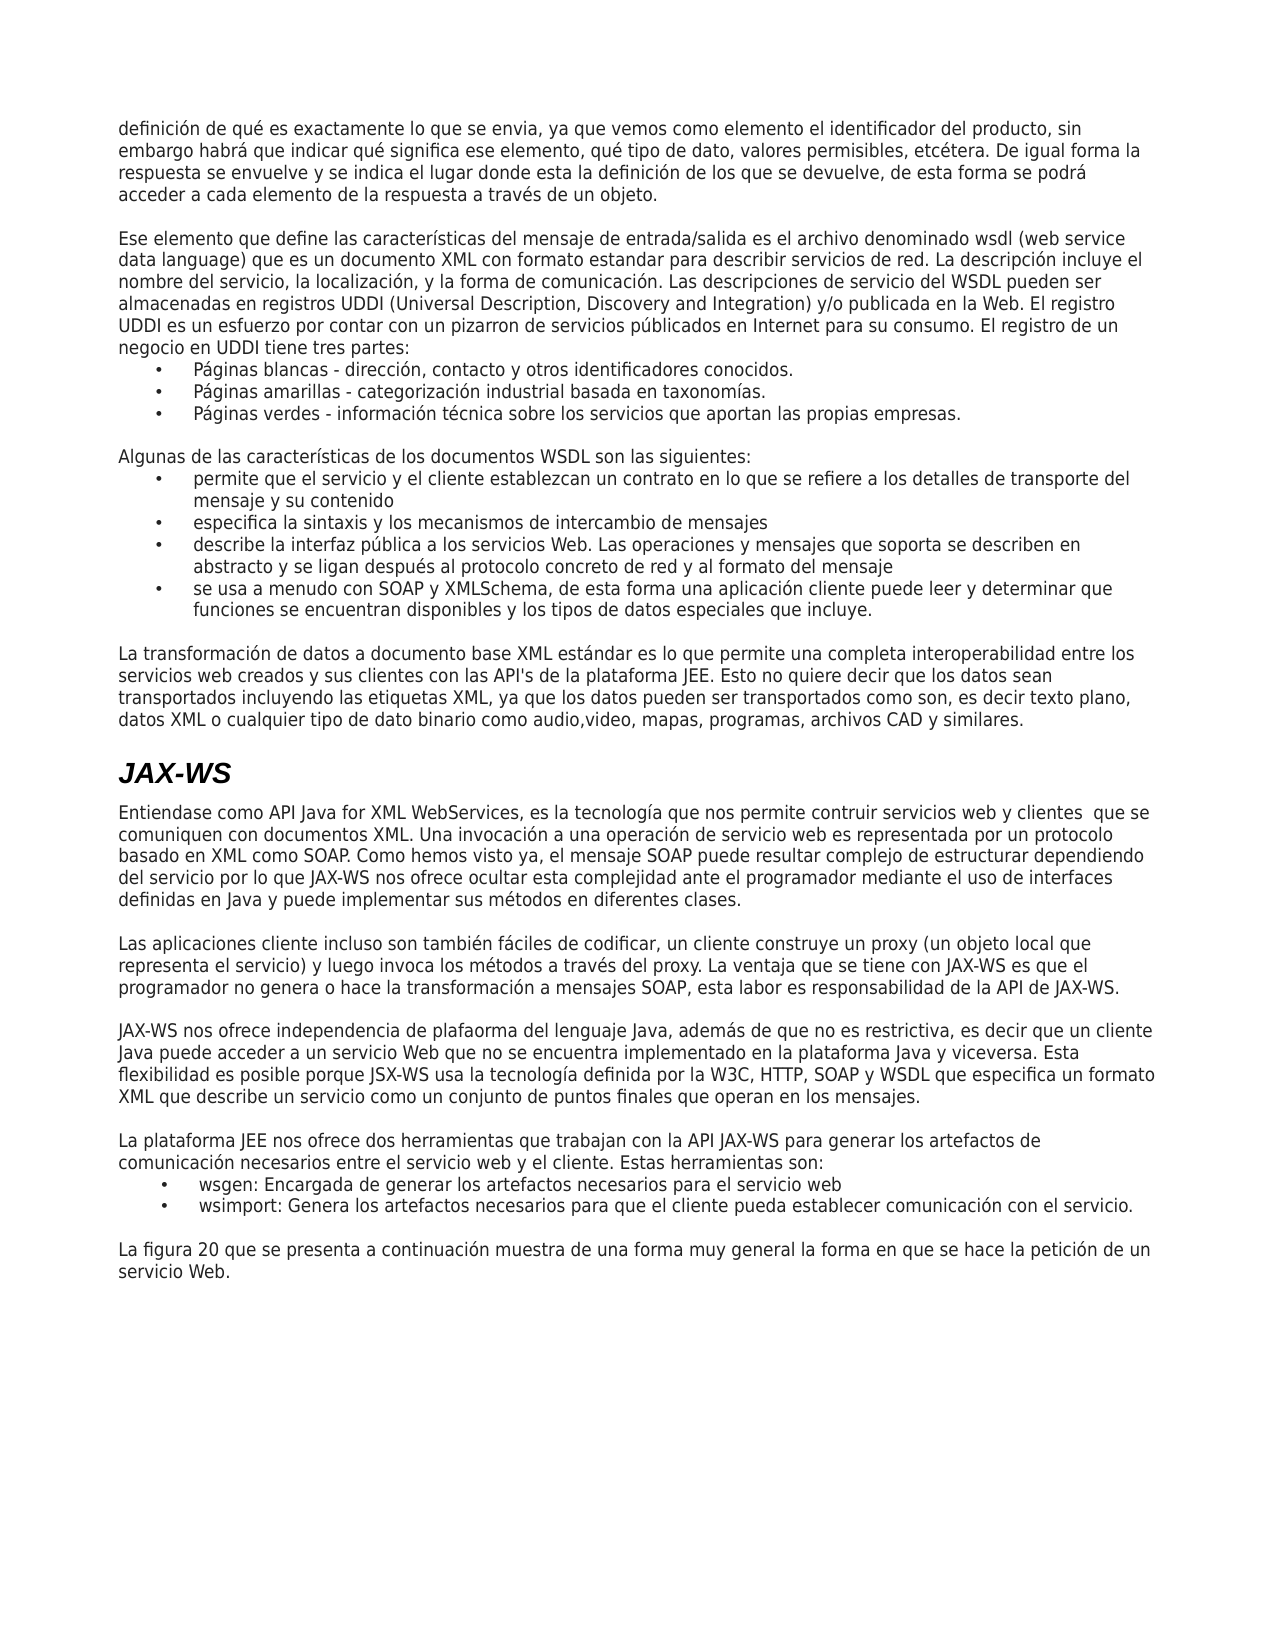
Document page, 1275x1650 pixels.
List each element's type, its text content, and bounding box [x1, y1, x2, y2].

list Páginas amarillas - categorización industrial basada en taxonomías. [156, 381, 1157, 402]
list wsimport: Genera los artefactos necesarios para que el cliente pueda establecer comunicación con el servicio. [161, 1195, 1157, 1217]
list permite que el servicio y el cliente establezcan un contrato en lo que se refiere a los detalles de transporte del mensaje y su contenido [156, 468, 1157, 512]
text La figura 20 que se presenta a continuación muestra de una forma muy general la forma en que se hace la petición de un servicio Web. [118, 1239, 1157, 1283]
subtitle JAX-WS [118, 756, 1157, 789]
list especifica la sintaxis y los mecanismos de intercambio de mensajes [156, 512, 1157, 534]
text Ese elemento que define las características del mensaje de entrada/salida es el archivo denominado wsdl (web service data language) que es un documento XML con formato estandar para describir servicios de red. La descripción incluye el nombre del servicio, la localización, y la forma de comunicación. Las descripciones de servicio del WSDL pueden ser almacenadas en registros UDDI (Universal Description, Discovery and Integration) y/o publicada en la Web. El registro UDDI es un esfuerzo por contar con un pizarron de servicios públicados en Internet para su consumo. El registro de un negocio en UDDI tiene tres partes: [118, 227, 1157, 359]
list Páginas verdes - información técnica sobre los servicios que aportan las propias empresas. [156, 402, 1157, 424]
list se usa a menudo con SOAP y XMLSchema, de esta forma una aplicación cliente puede leer y determinar que funciones se encuentran disponibles y los tipos de datos especiales que incluye. [156, 577, 1157, 621]
list wsgen: Encargada de generar los artefactos necesarios para el servicio web [161, 1173, 1157, 1195]
text La plataforma JEE nos ofrece dos herramientas que trabajan con la API JAX-WS para generar los artefactos de comunicación necesarios entre el servicio web y el cliente. Estas herramientas son: [118, 1130, 1157, 1173]
text JAX-WS nos ofrece independencia de plafaorma del lenguaje Java, además de que no es restrictiva, es decir que un cliente Java puede acceder a un servicio Web que no se encuentra implementado en la plataforma Java y viceversa. Esta flexibilidad es posible porque JSX-WS usa la tecnología definida por la W3C, HTTP, SOAP y WSDL que especifica un formato XML que describe un servicio como un conjunto de puntos finales que operan en los mensajes. [118, 1020, 1157, 1108]
list Páginas blancas - dirección, contacto y otros identificadores conocidos. [156, 359, 1157, 381]
text Algunas de las características de los documentos WSDL son las siguientes: [118, 446, 1157, 468]
text definición de qué es exactamente lo que se envia, ya que vemos como elemento el identificador del producto, sin embargo habrá que indicar qué significa ese elemento, qué tipo de dato, valores permisibles, etcétera. De igual forma la respuesta se envuelve y se indica el lugar donde esta la definición de los que se devuelve, de esta forma se podrá acceder a cada elemento de la respuesta a través de un objeto. [118, 118, 1157, 206]
list describe la interfaz pública a los servicios Web. Las operaciones y mensajes que soporta se describen en abstracto y se ligan después al protocolo concreto de red y al formato del mensaje [156, 534, 1157, 577]
text Las aplicaciones cliente incluso son también fáciles de codificar, un cliente construye un proxy (un objeto local que representa el servicio) y luego invoca los métodos a través del proxy. La ventaja que se tiene con JAX-WS es que el programador no genera o hace la transformación a mensajes SOAP, esta labor es responsabilidad de la API de JAX-WS. [118, 933, 1157, 998]
text La transformación de datos a documento base XML estándar es lo que permite una completa interoperabilidad entre los servicios web creados y sus clientes con las API's de la plataforma JEE. Esto no quiere decir que los datos sean transportados incluyendo las etiquetas XML, ya que los datos pueden ser transportados como son, es decir texto plano, datos XML o cualquier tipo de dato binario como audio,video, mapas, programas, archivos CAD y similares. [118, 643, 1157, 731]
text Entiendase como API Java for XML WebServices, es la tecnología que nos permite contruir servicios web y clientes que se comuniquen con documentos XML. Una invocación a una operación de servicio web es representada por un protocolo basado en XML como SOAP. Como hemos visto ya, el mensaje SOAP puede resultar complejo de estructurar dependiendo del servicio por lo que JAX-WS nos ofrece ocultar esta complejidad ante el programador mediante el uso de interfaces definidas en Java y puede implementar sus métodos en diferentes clases. [118, 802, 1157, 911]
